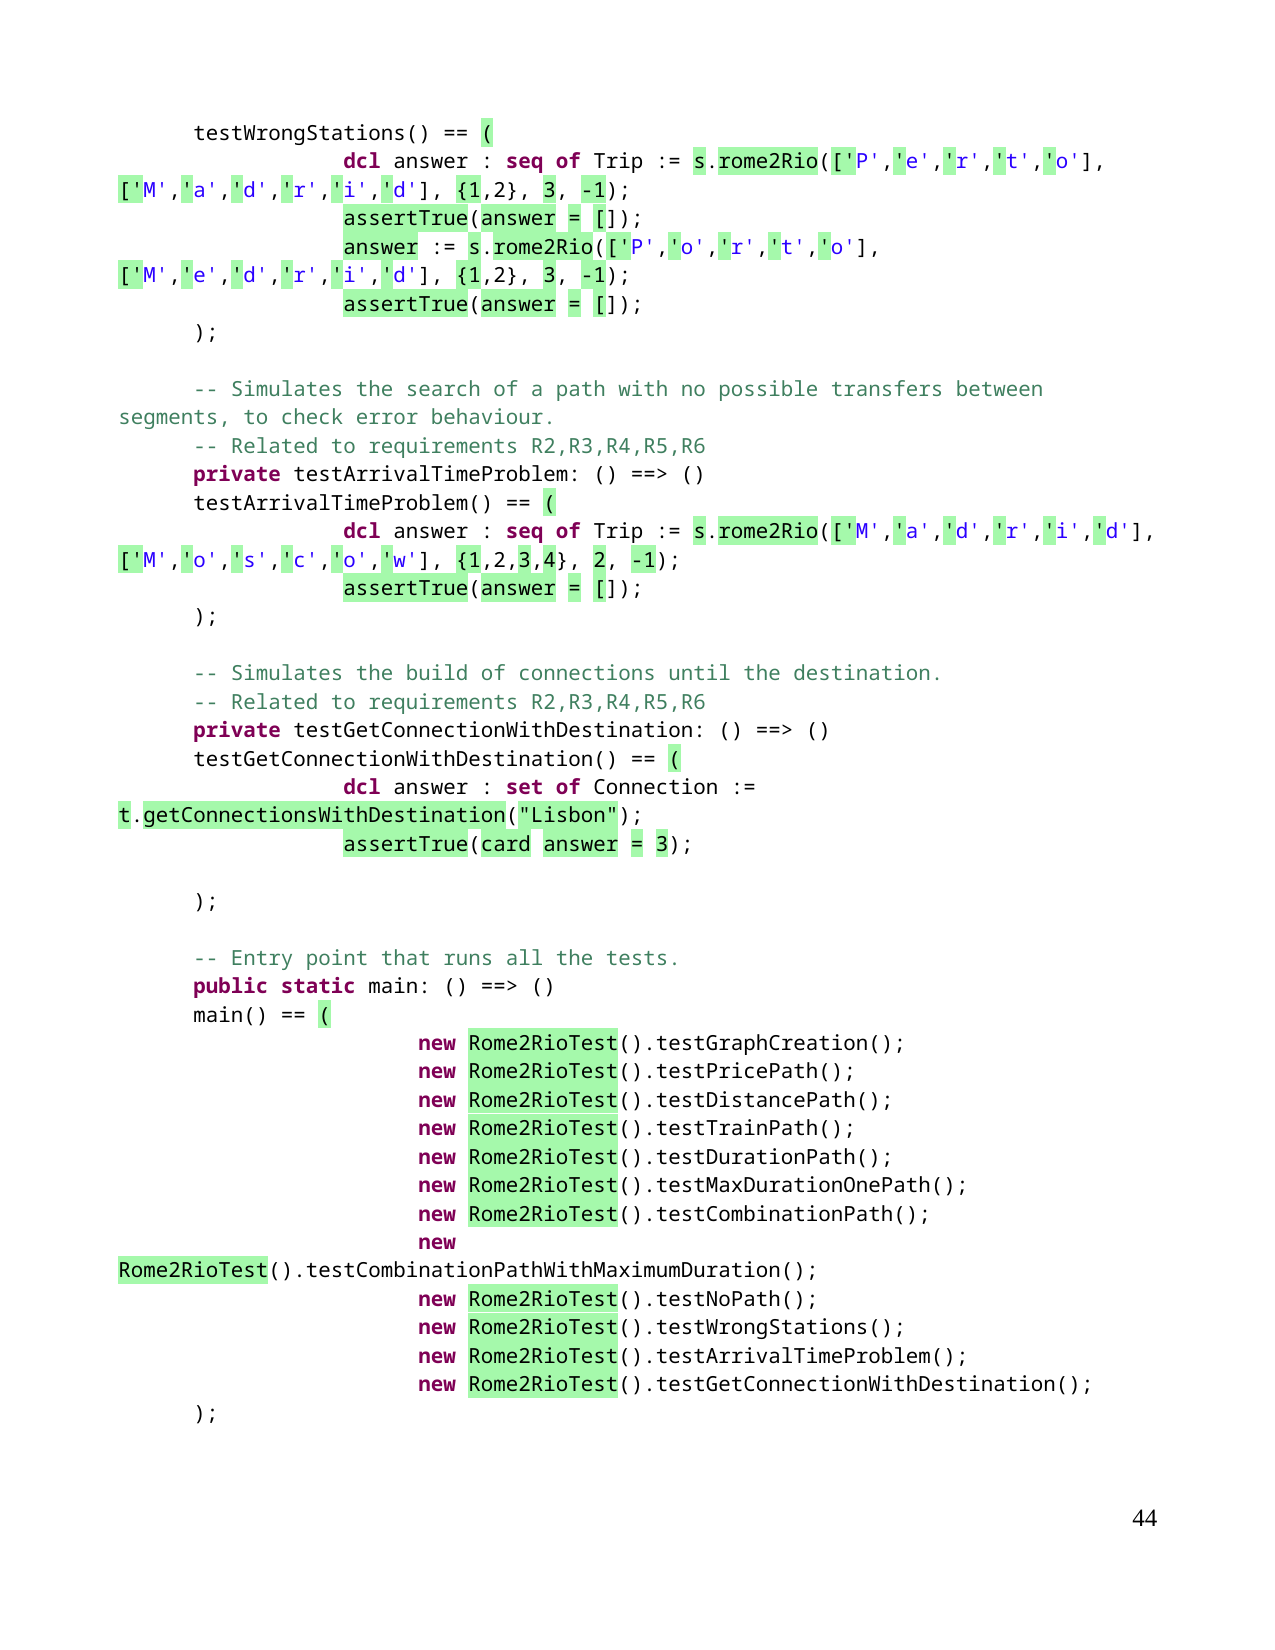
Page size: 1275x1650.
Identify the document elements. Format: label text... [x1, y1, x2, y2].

text ); [118, 886, 1157, 914]
text -- Entry point that runs all the tests. [118, 943, 1157, 971]
text -- Simulates the search of a path with no possible transfers between segments, to check error behaviour. [118, 374, 1157, 431]
text new Rome2RioTest().testCombinationPath(); [118, 1199, 1157, 1227]
text assertTrue(answer = []); [118, 289, 1157, 317]
text private testArrivalTimeProblem: () ==> () [118, 459, 1157, 488]
text dcl answer : seq of Trip := s.rome2Rio(['P','e','r','t','o'], ['M','a','d','r','i','d'], {1,2}, 3, -1); [118, 147, 1157, 203]
text testArrivalTimeProblem() == ( [118, 488, 1157, 516]
text main() == ( [118, 1000, 1157, 1028]
text new Rome2RioTest().testCombinationPathWithMaximumDuration(); [118, 1227, 1157, 1284]
text new Rome2RioTest().testWrongStations(); [118, 1312, 1157, 1341]
text ); [118, 317, 1157, 346]
text new Rome2RioTest().testGraphCreation(); [118, 1028, 1157, 1057]
text -- Related to requirements R2,R3,R4,R5,R6 [118, 431, 1157, 459]
text assertTrue(card answer = 3); [118, 829, 1157, 857]
text new Rome2RioTest().testArrivalTimeProblem(); [118, 1341, 1157, 1369]
text new Rome2RioTest().testDistancePath(); [118, 1085, 1157, 1113]
text new Rome2RioTest().testNoPath(); [118, 1284, 1157, 1312]
text public static main: () ==> () [118, 971, 1157, 1000]
text new Rome2RioTest().testMaxDurationOnePath(); [118, 1170, 1157, 1199]
text ); [118, 602, 1157, 630]
text testWrongStations() == ( [118, 118, 1157, 147]
text new Rome2RioTest().testGetConnectionWithDestination(); [118, 1369, 1157, 1398]
text new Rome2RioTest().testPricePath(); [118, 1057, 1157, 1085]
text dcl answer : seq of Trip := s.rome2Rio(['M','a','d','r','i','d'], ['M','o','s','c','o','w'], {1,2,3,4}, 2, -1); [118, 516, 1157, 573]
text assertTrue(answer = []); [118, 573, 1157, 602]
text assertTrue(answer = []); [118, 203, 1157, 232]
text -- Simulates the build of connections until the destination. [118, 658, 1157, 687]
text testGetConnectionWithDestination() == ( [118, 744, 1157, 772]
text dcl answer : set of Connection := t.getConnectionsWithDestination("Lisbon"); [118, 772, 1157, 829]
text private testGetConnectionWithDestination: () ==> () [118, 715, 1157, 744]
text answer := s.rome2Rio(['P','o','r','t','o'], ['M','e','d','r','i','d'], {1,2}, 3, -1); [118, 232, 1157, 289]
text new Rome2RioTest().testTrainPath(); [118, 1113, 1157, 1142]
text ); [118, 1398, 1157, 1426]
text -- Related to requirements R2,R3,R4,R5,R6 [118, 687, 1157, 715]
text new Rome2RioTest().testDurationPath(); [118, 1142, 1157, 1170]
